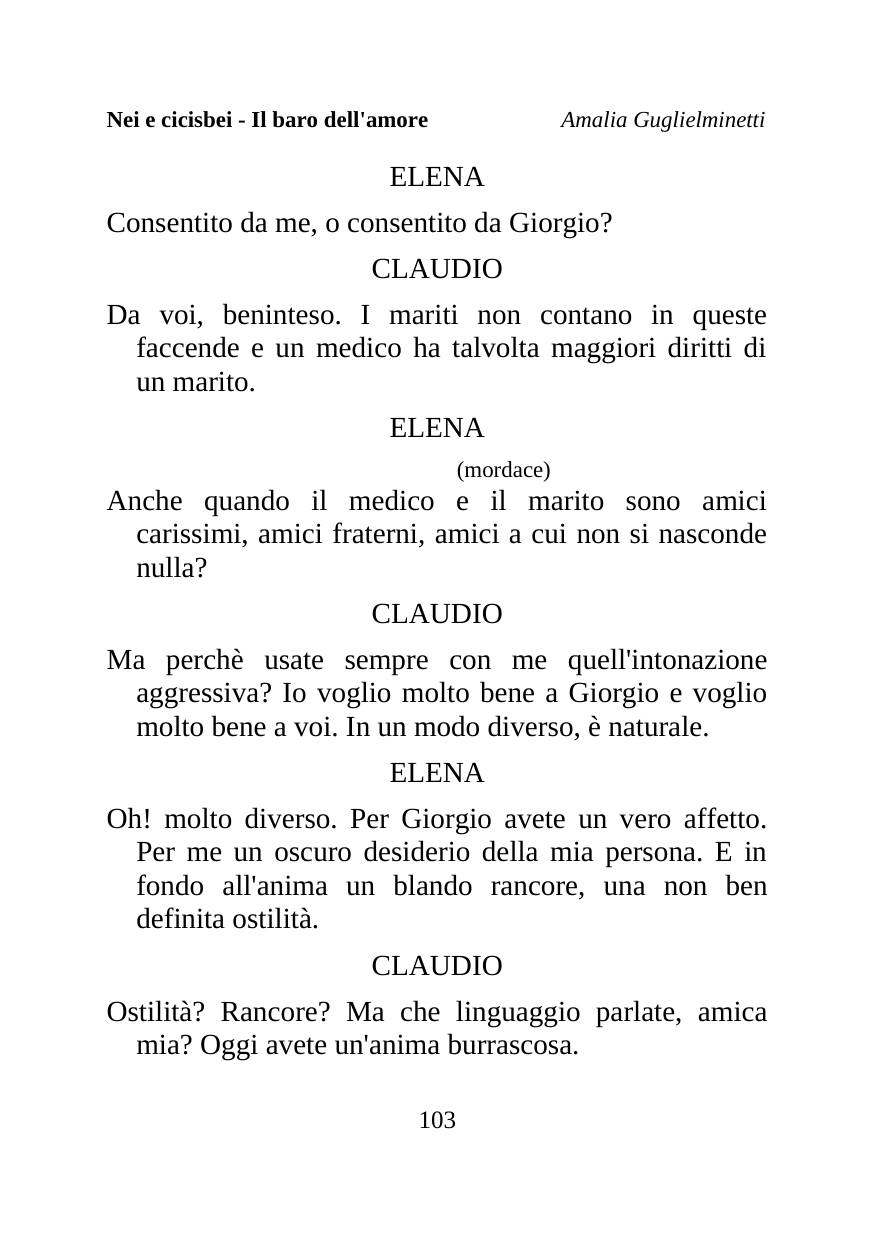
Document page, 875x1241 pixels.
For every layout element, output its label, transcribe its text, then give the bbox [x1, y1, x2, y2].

text CLAUDIO [106, 251, 768, 284]
text Anche quando il medico e il marito sono amici carissimi, amici fraterni, amici a cui non si nasconde nulla? [106, 483, 768, 583]
text Consentito da me, o consentito da Giorgio? [106, 205, 768, 238]
text CLAUDIO [106, 596, 768, 629]
text Ostilità? Rancore? Ma che linguaggio parlate, amica mia? Oggi avete un'anima burrascosa. [106, 994, 768, 1061]
text Da voi, beninteso. I mariti non contano in queste faccende e un medico ha talvolta maggiori diritti di un marito. [106, 297, 768, 398]
text (mordace) [457, 456, 768, 483]
text ELENA [106, 410, 768, 444]
text ELENA [106, 159, 768, 192]
text Oh! molto diverso. Per Giorgio avete un vero affetto. Per me un oscuro desiderio della mia persona. E in fondo all'anima un blando rancore, una non ben definita ostilità. [106, 801, 768, 935]
text ELENA [106, 755, 768, 788]
text Ma perchè usate sempre con me quell'intonazione aggressiva? Io voglio molto bene a Giorgio e voglio molto bene a voi. In un modo diverso, è naturale. [106, 642, 768, 742]
text CLAUDIO [106, 948, 768, 981]
